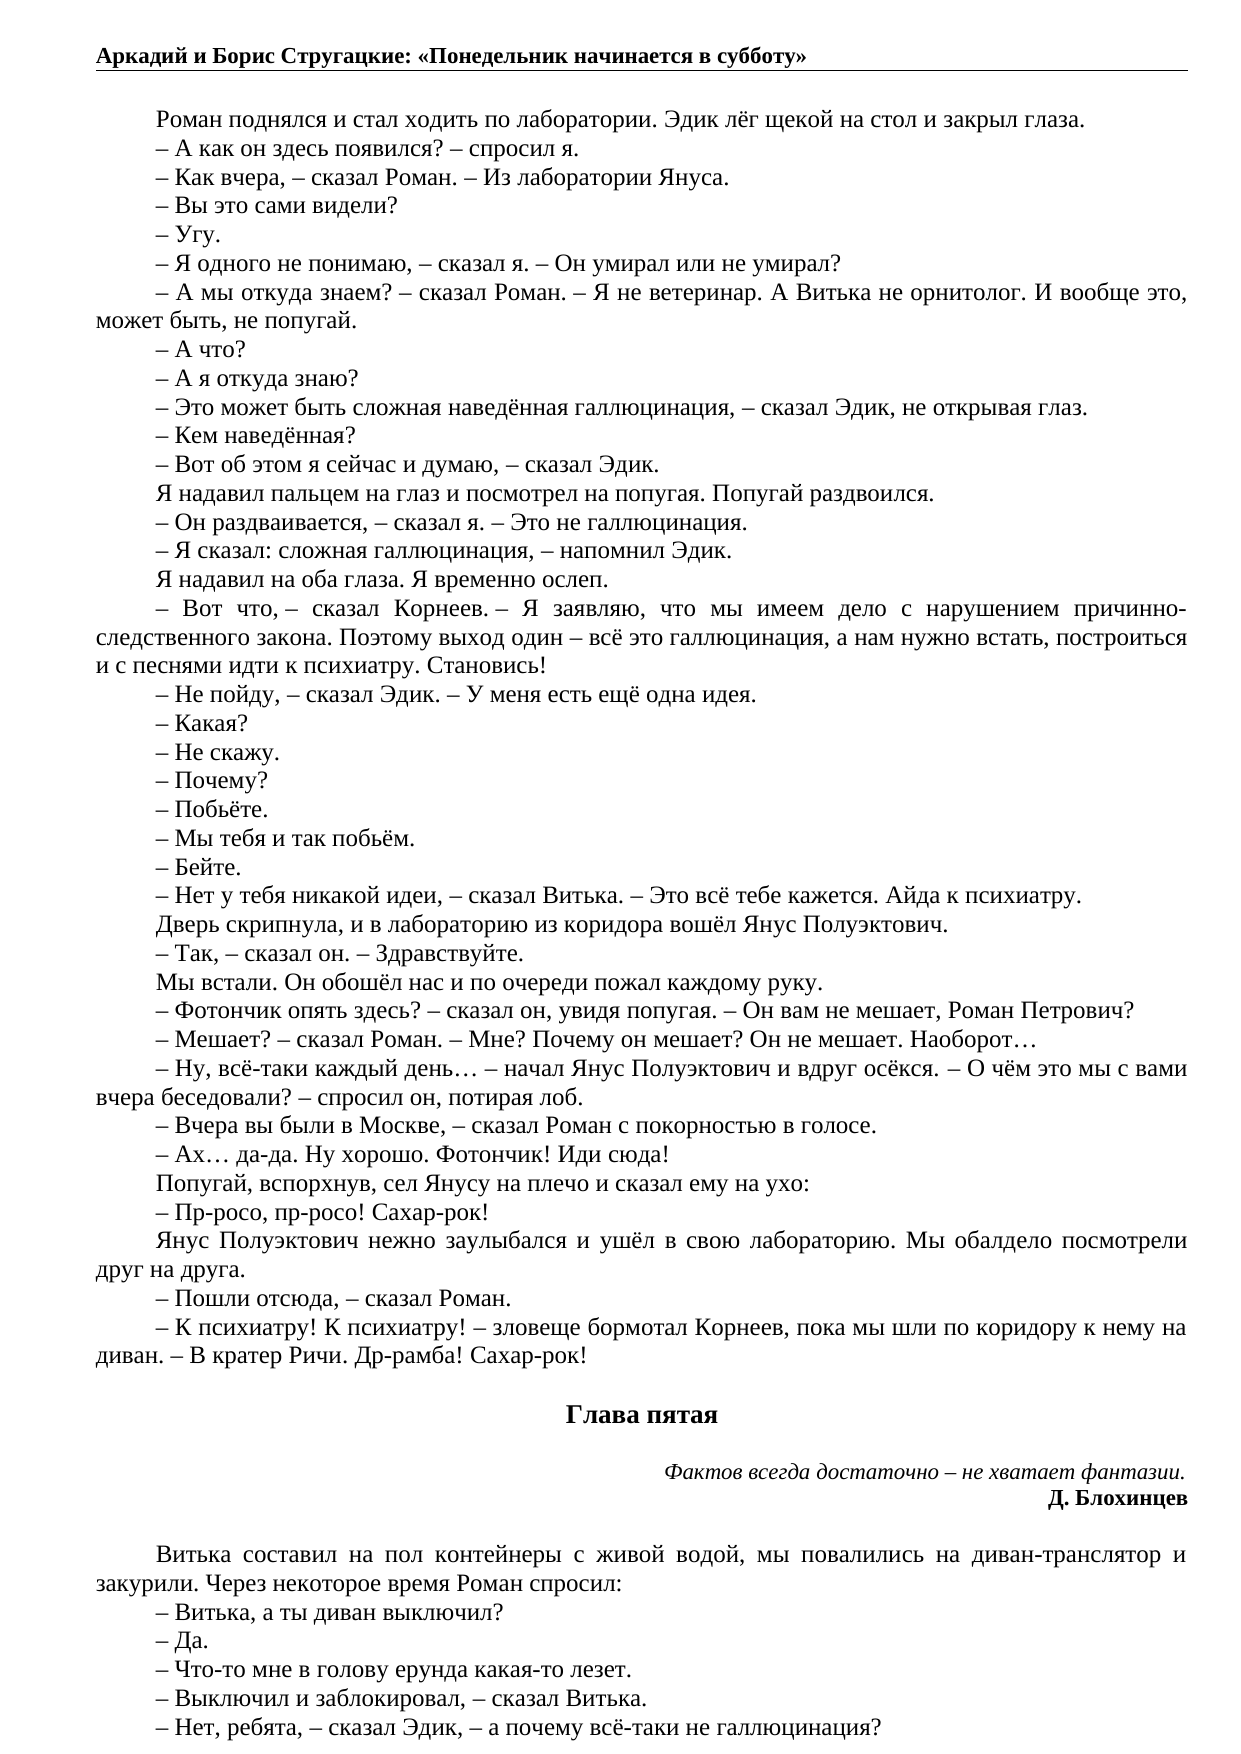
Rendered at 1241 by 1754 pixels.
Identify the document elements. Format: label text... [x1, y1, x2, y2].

text – Пошли отсюда, – сказал Роман. [96, 1283, 1188, 1312]
text – Я одного не понимаю, – сказал я. – Он умирал или не умирал? [96, 248, 1188, 277]
text Мы встали. Он обошёл нас и по очереди пожал каждому руку. [96, 967, 1188, 995]
text – Фотончик опять здесь? – сказал он, увидя попугая. – Он вам не мешает, Роман Петрович? [96, 995, 1188, 1024]
text Я надавил на оба глаза. Я временно ослеп. [96, 564, 1188, 593]
text – А мы откуда знаем? – сказал Роман. – Я не ветеринар. А Витька не орнитолог. И вообще это, может быть, не попугай. [96, 277, 1188, 334]
text – Это может быть сложная наведённая галлюцинация, – сказал Эдик, не открывая глаз. [96, 392, 1188, 420]
text Роман поднялся и стал ходить по лаборатории. Эдик лёг щекой на стол и закрыл глаза. [96, 104, 1188, 133]
text – Ах… да-да. Ну хорошо. Фотончик! Иди сюда! [96, 1139, 1188, 1168]
text – Нет, ребята, – сказал Эдик, – а почему всё-таки не галлюцинация? [96, 1712, 1188, 1741]
text Д. Блохинцев [158, 1484, 1188, 1511]
text – Вчера вы были в Москве, – сказал Роман с покорностью в голосе. [96, 1110, 1188, 1139]
text – Так, – сказал он. – Здравствуйте. [96, 938, 1188, 967]
text – Выключил и заблокировал, – сказал Витька. [96, 1683, 1188, 1712]
subtitle Глава пятая [96, 1398, 1188, 1429]
text – Мы тебя и так побьём. [96, 823, 1188, 852]
text – Мешает? – сказал Роман. – Мне? Почему он мешает? Он не мешает. Наоборот… [96, 1024, 1188, 1053]
text Витька составил на пол контейнеры с живой водой, мы повалились на диван-транслятор и закурили. Через некоторое время Роман спросил: [96, 1539, 1188, 1597]
text – Как вчера, – сказал Роман. – Из лаборатории Януса. [96, 162, 1188, 190]
text – Почему? [96, 765, 1188, 794]
text – Нет у тебя никакой идеи, – сказал Витька. – Это всё тебе кажется. Айда к психиатру. [96, 880, 1188, 909]
text – А я откуда знаю? [96, 363, 1188, 392]
text Я надавил пальцем на глаз и посмотрел на попугая. Попугай раздвоился. [96, 478, 1188, 507]
text – Я сказал: сложная галлюцинация, – напомнил Эдик. [96, 535, 1188, 564]
text – К психиатру! К психиатру! – зловеще бормотал Корнеев, пока мы шли по коридору к нему на диван. – В кратер Ричи. Др-рамба! Сахар-рок! [96, 1312, 1188, 1369]
text – Бейте. [96, 852, 1188, 880]
text – Пр-росо, пр-росо! Сахар-рок! [96, 1197, 1188, 1225]
text Дверь скрипнула, и в лабораторию из коридора вошёл Янус Полуэктович. [96, 909, 1188, 938]
text Фактов всегда достаточно – не хватает фантазии. [158, 1458, 1188, 1484]
text – Какая? [96, 708, 1188, 737]
text – Да. [96, 1626, 1188, 1654]
text – А как он здесь появился? – спросил я. [96, 133, 1188, 162]
text – Вот что, – сказал Корнеев. – Я заявляю, что мы имеем дело с нарушением причинно-следственного закона. Поэтому выход один – всё это галлюцинация, а нам нужно встать, построиться и с песнями идти к психиатру. Становись! [96, 593, 1188, 679]
text – Он раздваивается, – сказал я. – Это не галлюцинация. [96, 507, 1188, 535]
text Янус Полуэктович нежно заулыбался и ушёл в свою лабораторию. Мы обалдело посмотрели друг на друга. [96, 1225, 1188, 1283]
text – Ну, всё-таки каждый день… – начал Янус Полуэктович и вдруг осёкся. – О чём это мы с вами вчера беседовали? – спросил он, потирая лоб. [96, 1053, 1188, 1110]
text – Вот об этом я сейчас и думаю, – сказал Эдик. [96, 449, 1188, 478]
text Попугай, вспорхнув, сел Янусу на плечо и сказал ему на ухо: [96, 1168, 1188, 1197]
text – Что-то мне в голову ерунда какая-то лезет. [96, 1654, 1188, 1683]
text – Не скажу. [96, 737, 1188, 765]
text – А что? [96, 334, 1188, 363]
text – Кем наведённая? [96, 420, 1188, 449]
text – Витька, а ты диван выключил? [96, 1597, 1188, 1626]
text – Угу. [96, 219, 1188, 248]
text – Не пойду, – сказал Эдик. – У меня есть ещё одна идея. [96, 679, 1188, 708]
text – Побьёте. [96, 794, 1188, 823]
text – Вы это сами видели? [96, 190, 1188, 219]
